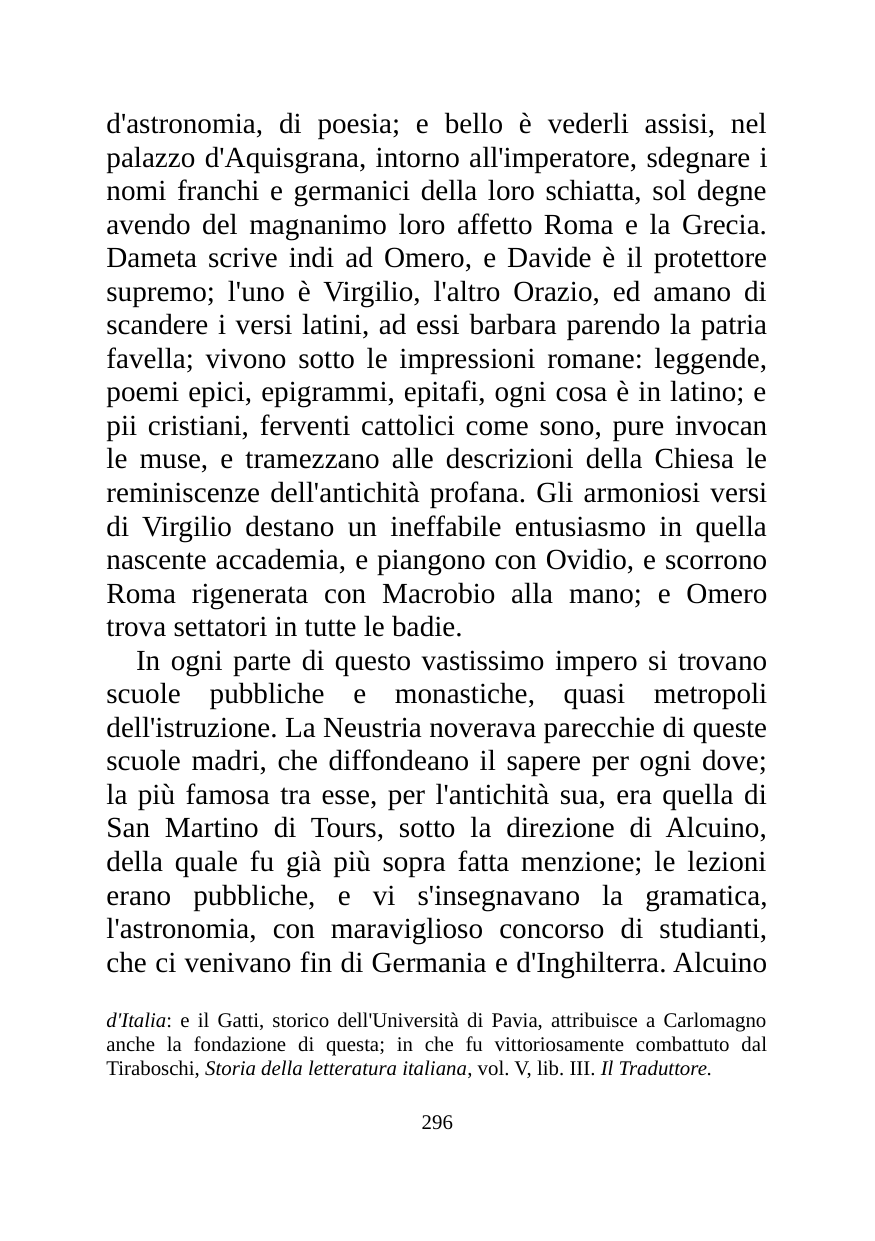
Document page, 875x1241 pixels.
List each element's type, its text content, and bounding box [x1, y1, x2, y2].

text d'astronomia, di poesia; e bello è vederli assisi, nel palazzo d'Aquisgrana, intorno all'imperatore, sdegnare i nomi franchi e germanici della loro schiatta, sol degne avendo del magnanimo loro affetto Roma e la Grecia. Dameta scrive indi ad Omero, e Davide è il protettore supremo; l'uno è Virgilio, l'altro Orazio, ed amano di scandere i versi latini, ad essi barbara parendo la patria favella; vivono sotto le impressioni romane: leggende, poemi epici, epigrammi, epitafi, ogni cosa è in latino; e pii cristiani, ferventi cattolici come sono, pure invocan le muse, e tramezzano alle descrizioni della Chiesa le reminiscenze dell'antichità profana. Gli armoniosi versi di Virgilio destano un ineffabile entusiasmo in quella nascente accademia, e piangono con Ovidio, e scorrono Roma rigenerata con Macrobio alla mano; e Omero trova settatori in tutte le badie. [106, 106, 768, 643]
text In ogni parte di questo vastissimo impero si trovano scuole pubbliche e monastiche, quasi metropoli dell'istruzione. La Neustria noverava parecchie di queste scuole madri, che diffondeano il sapere per ogni dove; la più famosa tra esse, per l'antichità sua, era quella di San Martino di Tours, sotto la direzione di Alcuino, della quale fu già più sopra fatta menzione; le lezioni erano pubbliche, e vi s'insegnavano la gramatica, l'astronomia, con maraviglioso concorso di studianti, che ci venivano fin di Germania e d'Inghilterra. Alcuino [106, 643, 768, 978]
text d'Italia: e il Gatti, storico dell'Università di Pavia, attribuisce a Carlomagno anche la fondazione di questa; in che fu vittoriosamente combattuto dal Tiraboschi, Storia della letteratura italiana, vol. V, lib. III. Il Traduttore. [106, 1008, 768, 1080]
